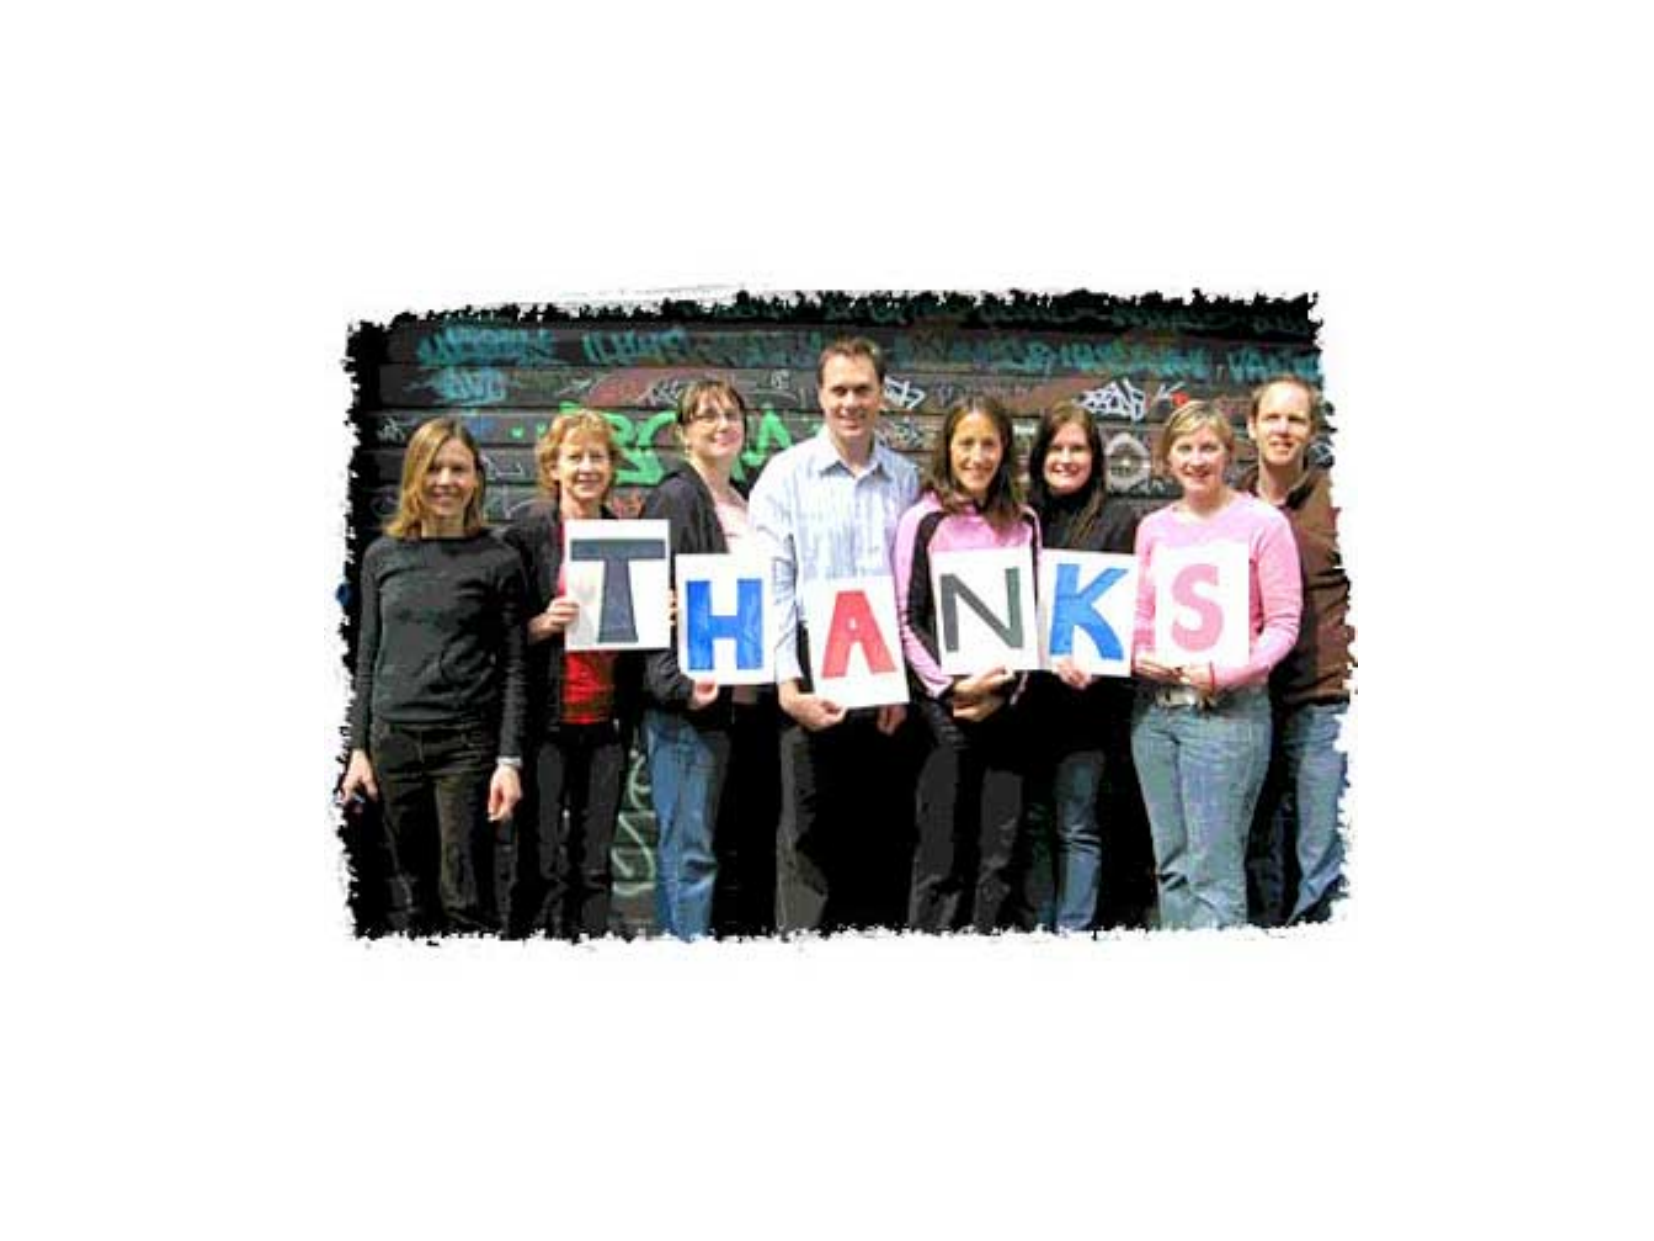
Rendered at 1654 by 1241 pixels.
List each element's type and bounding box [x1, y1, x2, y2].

picture [324, 212, 1358, 981]
